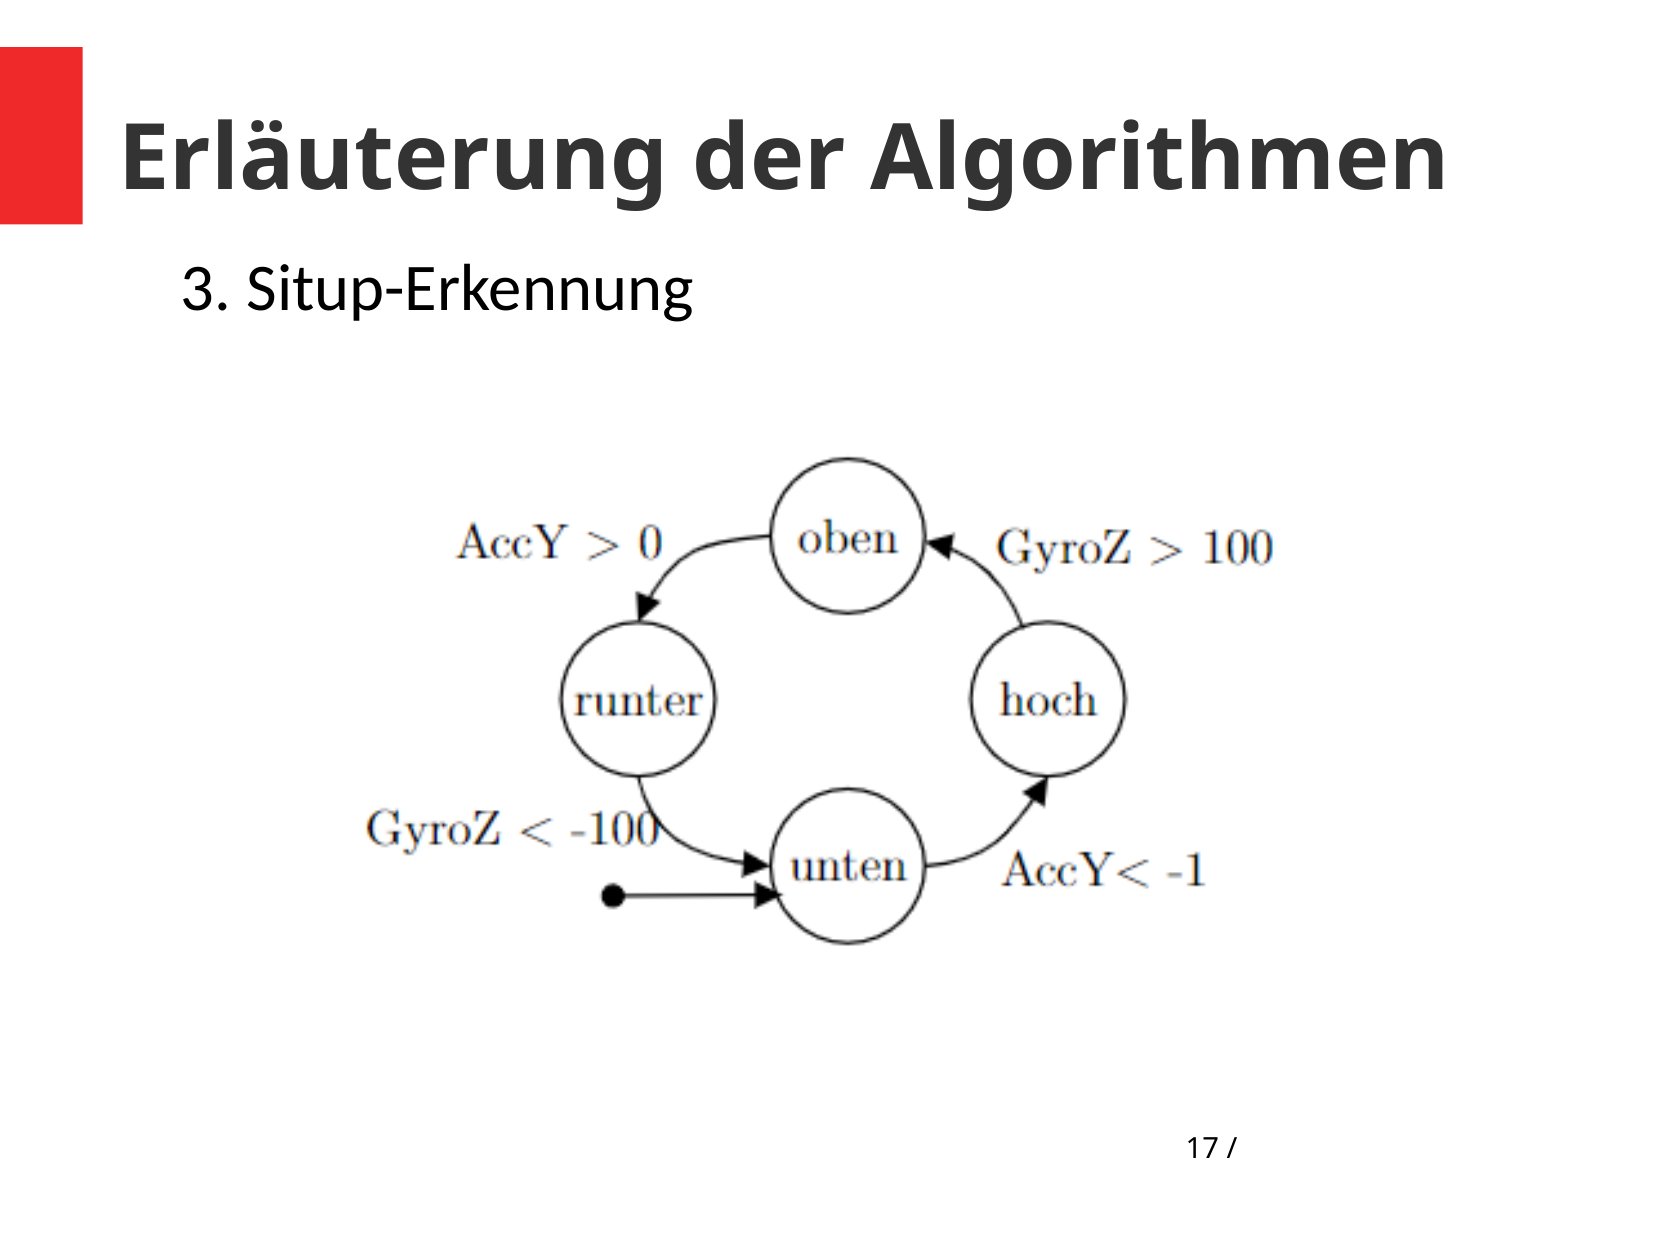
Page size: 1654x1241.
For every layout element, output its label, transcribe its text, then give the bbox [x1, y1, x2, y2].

text_box 17 / [1185, 1129, 1571, 1216]
picture [278, 417, 1376, 969]
title Erläuterung der Algorithmen [118, 49, 1571, 257]
text_box 3. Situp-Erkennung [165, 236, 1135, 333]
